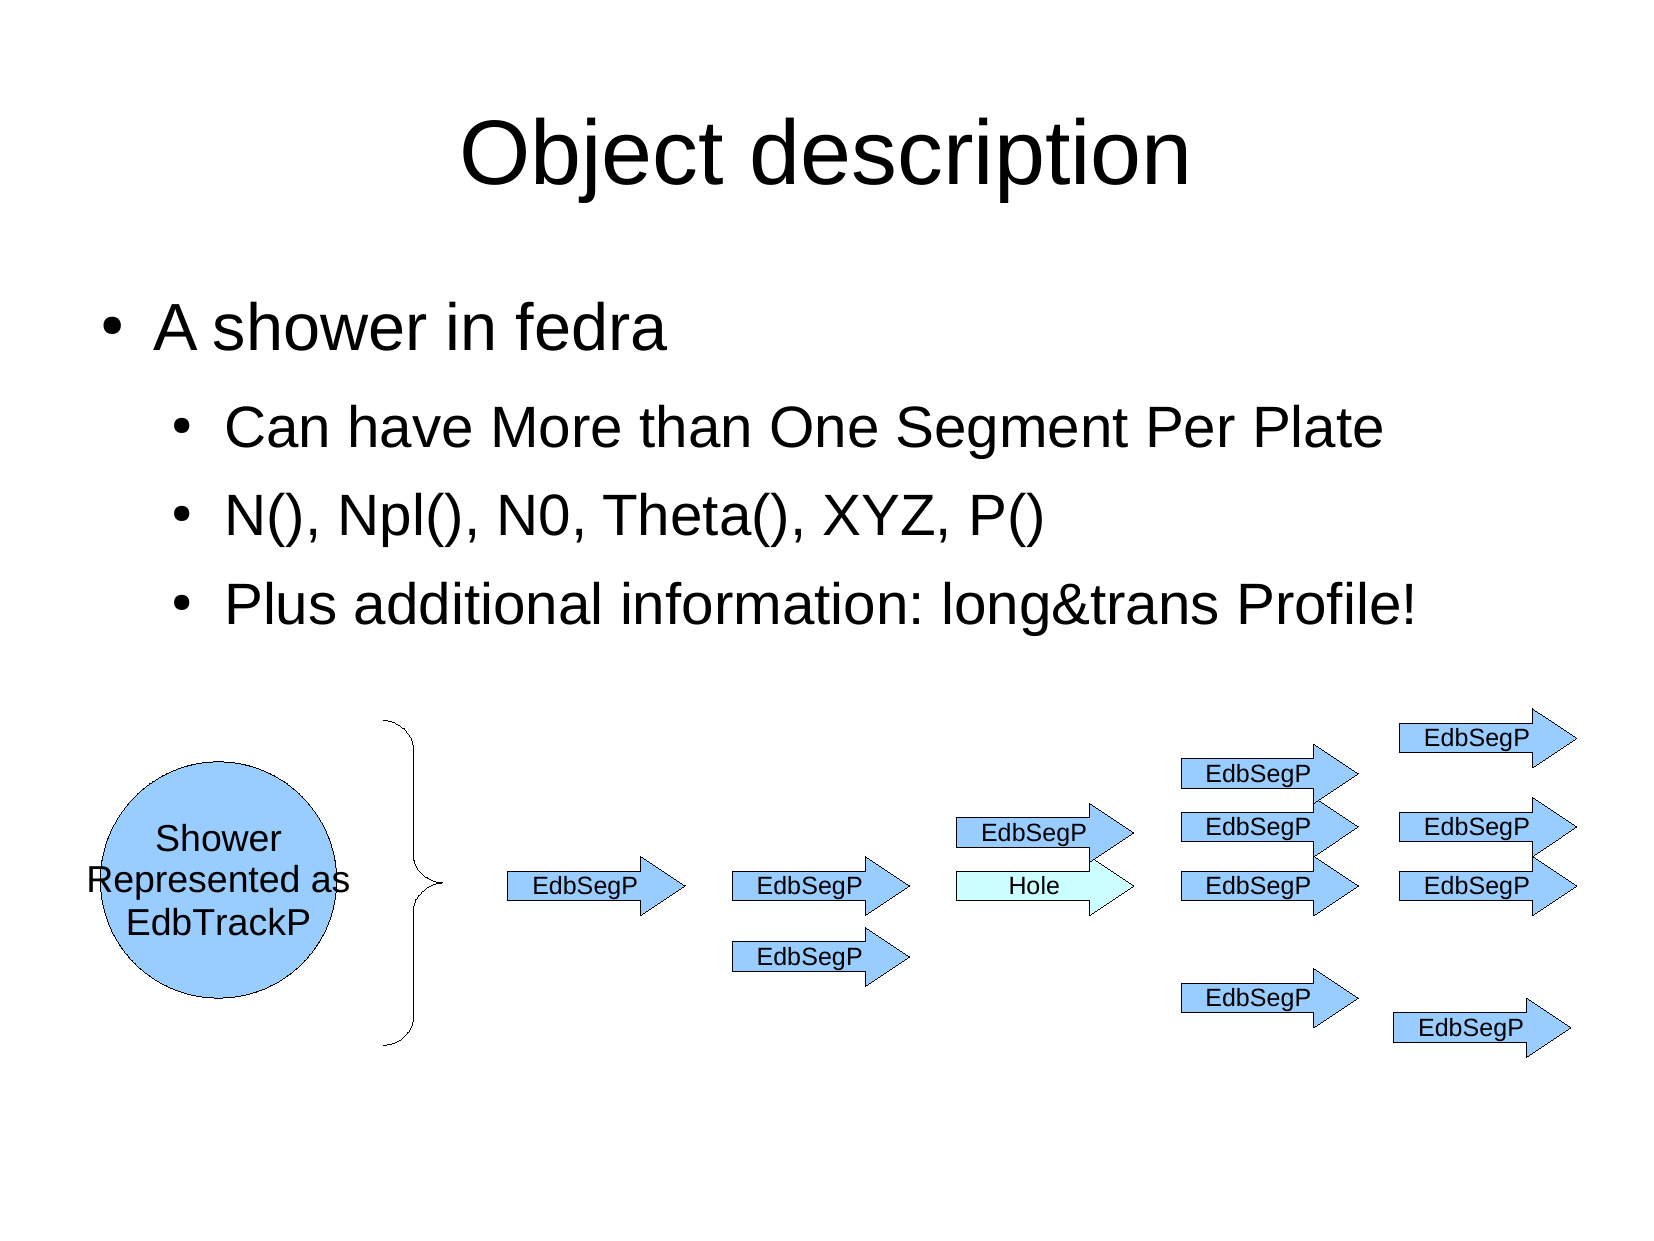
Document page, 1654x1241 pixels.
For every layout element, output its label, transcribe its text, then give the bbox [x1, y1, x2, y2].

title Object description [82, 49, 1571, 257]
text_box Shower Represented as EdbTrackP [100, 761, 337, 999]
text_box EdbSegP [1181, 968, 1359, 1028]
text_box EdbSegP [1399, 797, 1577, 857]
text_box EdbSegP [732, 856, 910, 916]
text_box Hole [956, 859, 1134, 916]
text_box EdbSegP [507, 856, 686, 916]
text_box EdbSegP [1181, 800, 1359, 857]
text_box EdbSegP [732, 927, 910, 987]
text_box EdbSegP [956, 803, 1134, 863]
text_box EdbSegP [1181, 744, 1359, 804]
text_box EdbSegP [1393, 998, 1571, 1058]
text_box EdbSegP [1181, 856, 1359, 916]
list A shower in fedra Can have More than One Segment Per Plate N(), Npl(), N0, Theta(), XYZ, P() Plus additional information: long&trans Profile! [82, 290, 1595, 1094]
text_box EdbSegP [1399, 708, 1577, 768]
text_box EdbSegP [1399, 857, 1577, 916]
